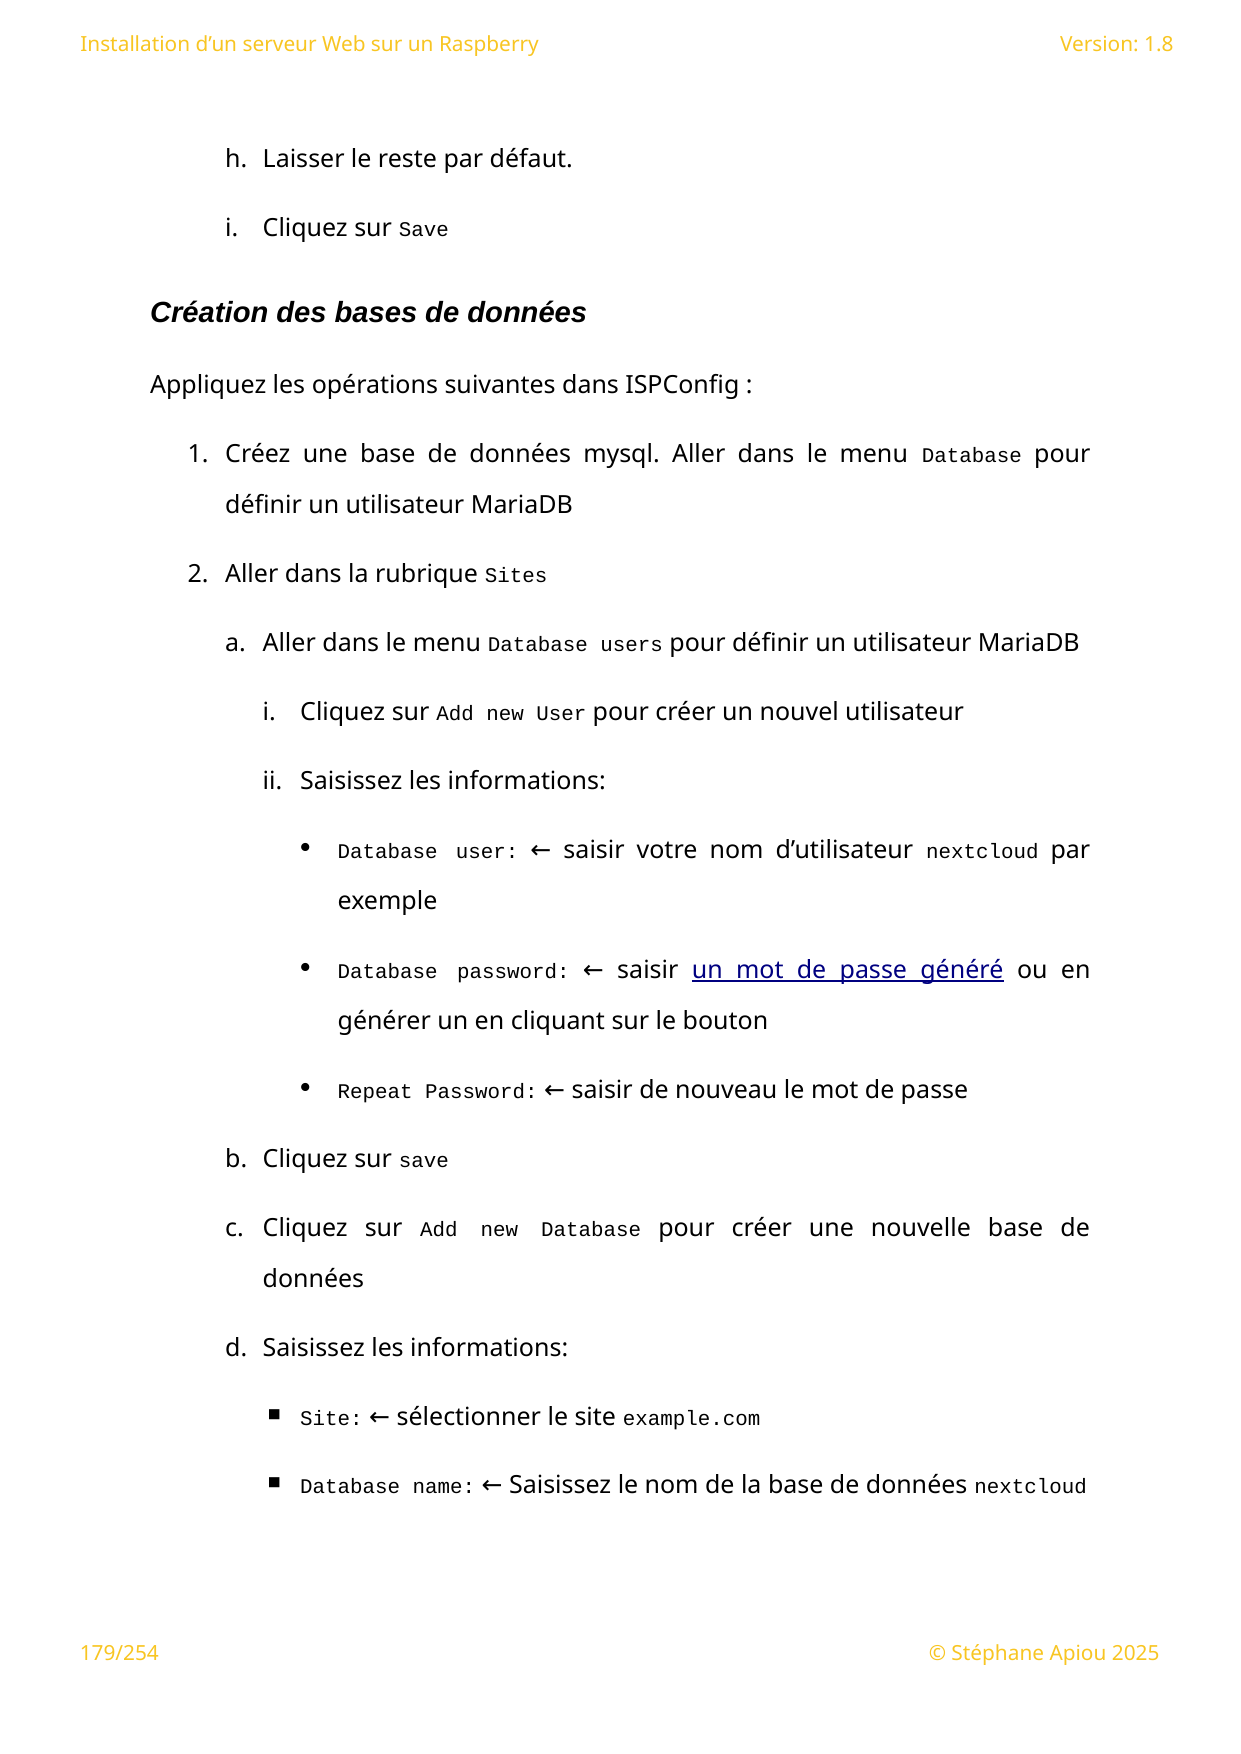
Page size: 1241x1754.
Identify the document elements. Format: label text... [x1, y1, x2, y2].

list Saisissez les informations: [225, 1329, 1090, 1363]
list Database name: ← Saisissez le nom de la base de données nextcloud [262, 1467, 1090, 1501]
list Aller dans la rubrique Sites [187, 555, 1090, 589]
list Créez une base de données mysql. Aller dans le menu Database pour définir un utilisateur MariaDB [187, 435, 1090, 521]
list Cliquez sur save [225, 1140, 1090, 1174]
list Laisser le reste par défaut. [225, 141, 1090, 175]
list Repeat Password: ← saisir de nouveau le mot de passe [300, 1071, 1090, 1105]
list Database password: ← saisir un mot de passe généré ou en générer un en cliquant sur le bouton [300, 951, 1090, 1036]
list Database user: ← saisir votre nom d’utilisateur nextcloud par exemple [300, 831, 1090, 916]
list Saisissez les informations: [262, 762, 1090, 796]
list Cliquez sur Save [225, 210, 1090, 244]
text Appliquez les opérations suivantes dans ISPConfig : [150, 366, 1090, 401]
list Cliquez sur Add new Database pour créer une nouvelle base de données [225, 1209, 1090, 1294]
subtitle Création des bases de données [150, 295, 1090, 328]
list Cliquez sur Add new User pour créer un nouvel utilisateur [262, 693, 1090, 727]
list Site: ← sélectionner le site example.com [262, 1398, 1090, 1432]
list Aller dans le menu Database users pour définir un utilisateur MariaDB [225, 624, 1090, 658]
